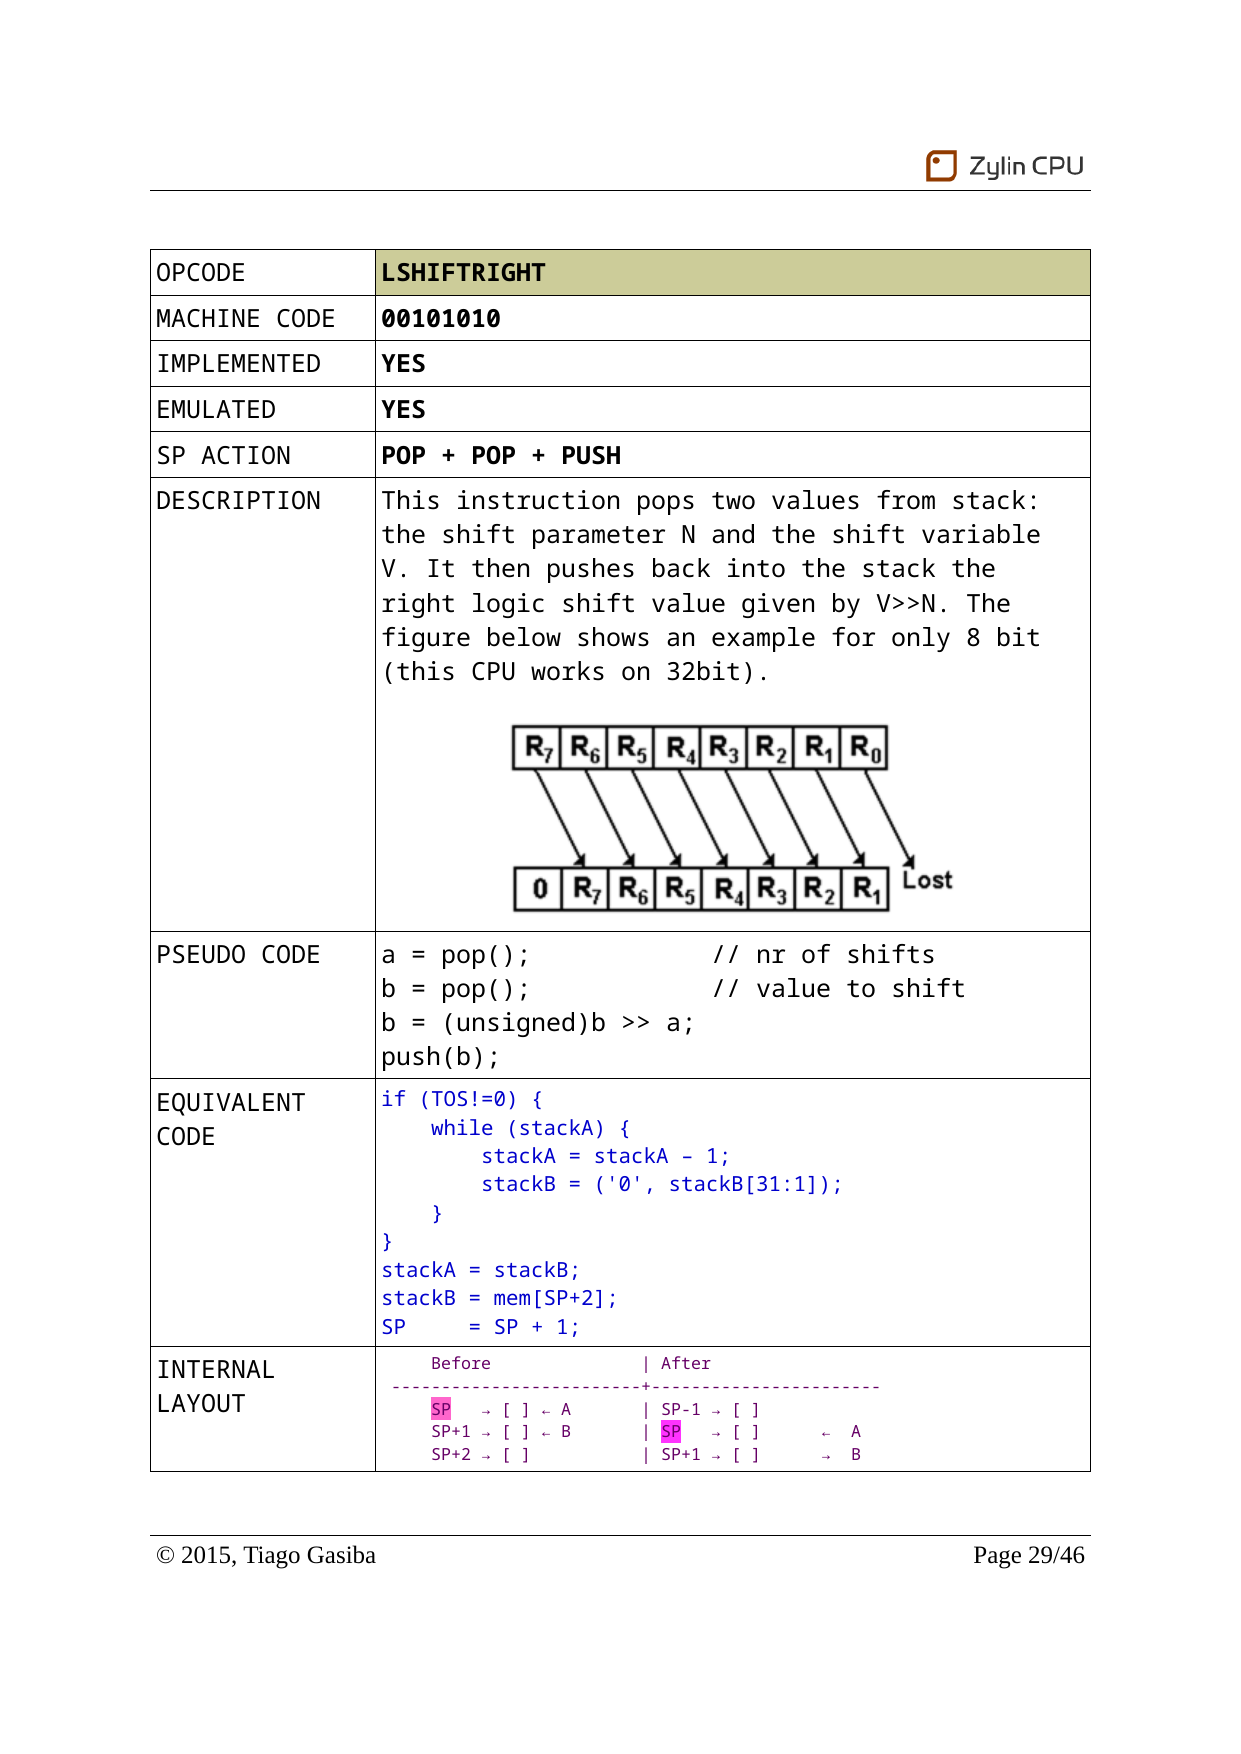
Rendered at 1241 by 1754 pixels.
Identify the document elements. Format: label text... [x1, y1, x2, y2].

table_cell EMULATED [151, 387, 375, 431]
table_cell This instruction pops two values from stack: the shift parameter N and the shift variable V. It then pushes back into the stack the right logic shift value given by V>>N. The figure below shows an example for only 8 bit (this CPU works on 32bit). [376, 478, 1090, 931]
table_cell IMPLEMENTED [151, 341, 375, 386]
table_cell YES [376, 341, 1090, 386]
table_cell DESCRIPTION [151, 478, 375, 931]
table_header LSHIFTRIGHT [376, 250, 1090, 295]
table_cell SP ACTION [151, 432, 375, 477]
table_header OPCODE [151, 250, 375, 295]
table_cell 00101010 [376, 296, 1090, 340]
picture [505, 721, 961, 925]
table_cell MACHINE CODE [151, 296, 375, 340]
table_cell Before | After -------------------------+----------------------- SP → [ ] ← A | SP-1 → [ ] SP+1 → [ ] ← B | SP → [ ] ← A SP+2 → [ ] | SP+1 → [ ] → B [376, 1347, 1090, 1471]
table_cell POP + POP + PUSH [376, 432, 1090, 477]
table_cell PSEUDO CODE [151, 932, 375, 1078]
table_cell YES [376, 387, 1090, 431]
picture [922, 148, 1151, 185]
table_cell INTERNAL LAYOUT [151, 1347, 375, 1471]
table_cell if (TOS!=0) { while (stackA) { stackA = stackA – 1; stackB = ('0', stackB[31:1]); } } stackA = stackB; stackB = mem[SP+2]; SP = SP + 1; [376, 1079, 1090, 1346]
table_cell EQUIVALENT CODE [151, 1079, 375, 1346]
table_cell a = pop(); // nr of shifts b = pop(); // value to shift b = (unsigned)b >> a; push(b); [376, 932, 1090, 1078]
